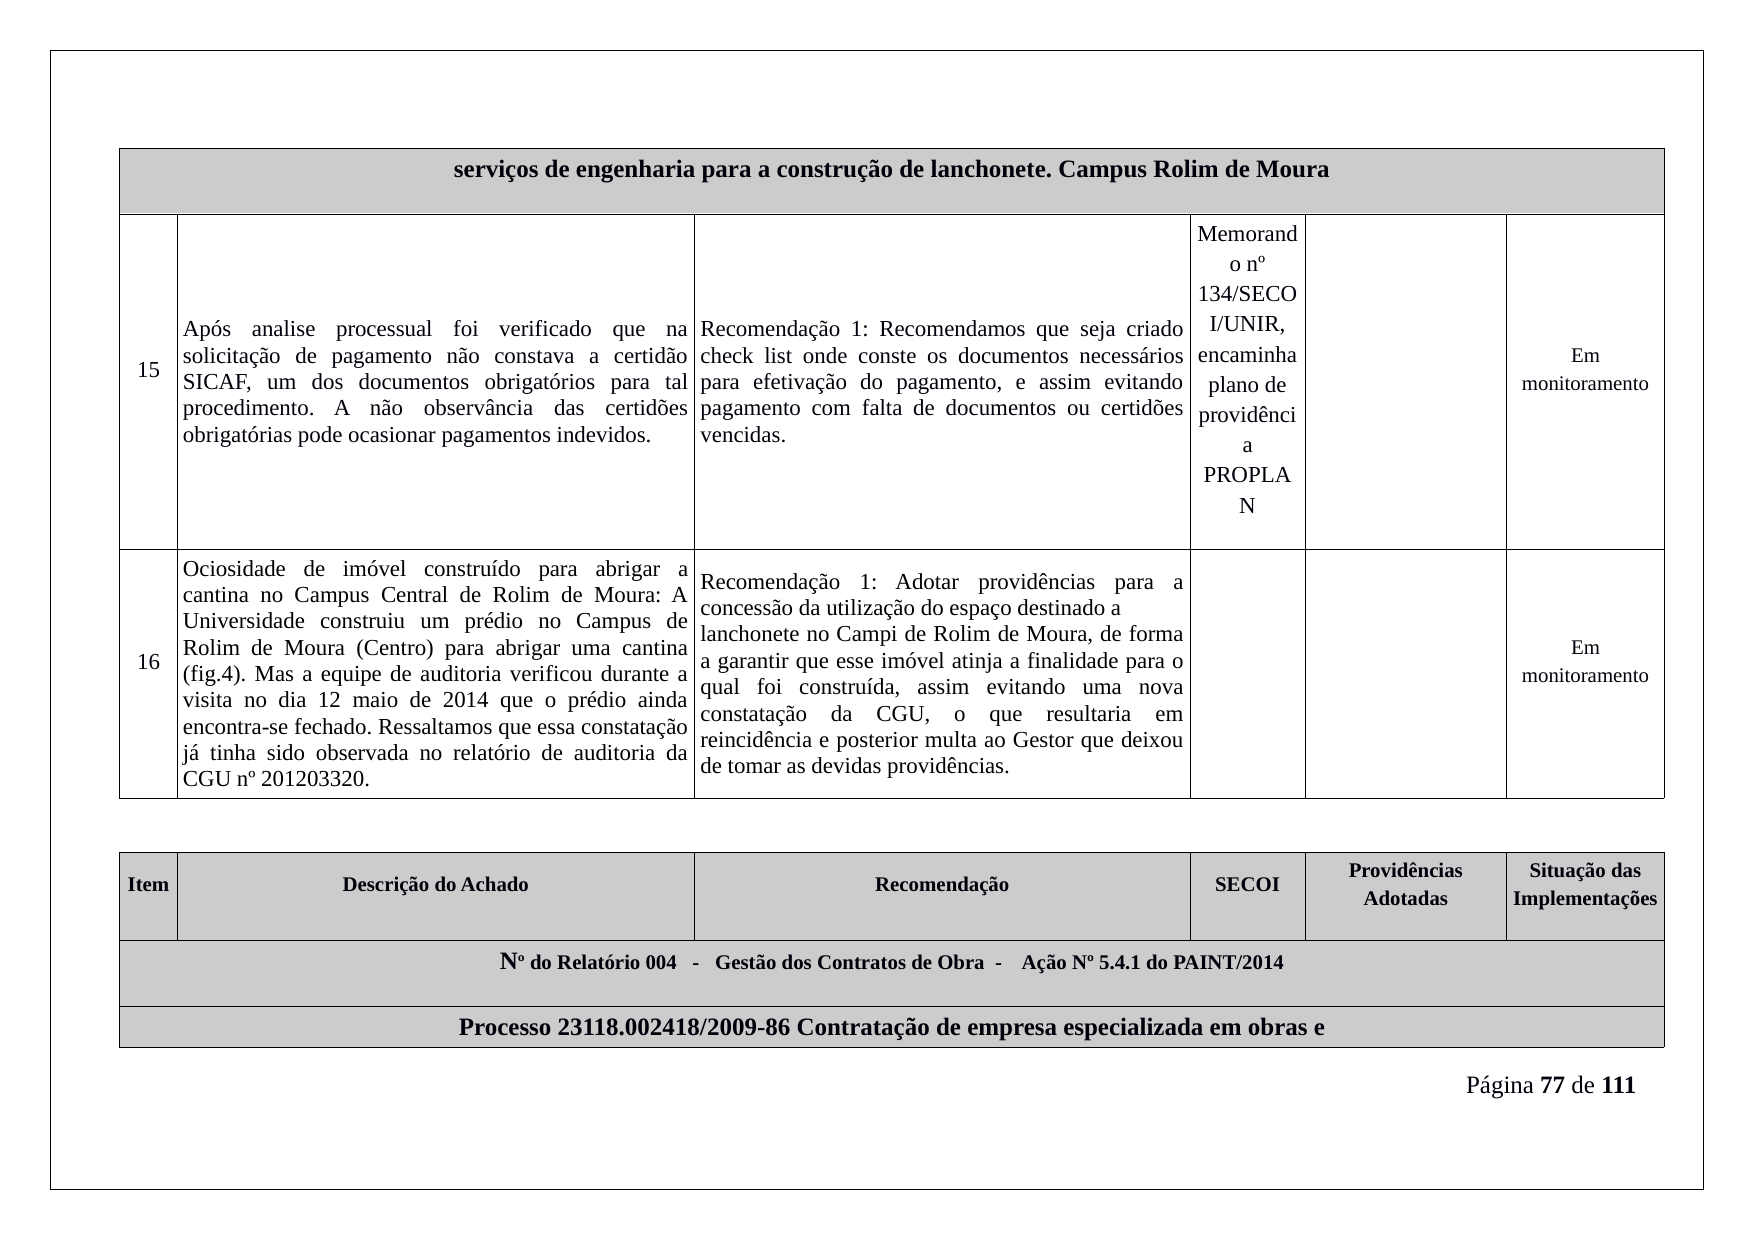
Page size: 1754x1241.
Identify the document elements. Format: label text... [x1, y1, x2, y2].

table_cell Recomendação 1: Recomendamos que seja criado check list onde conste os documentos necessários para efetivação do pagamento, e assim evitando pagamento com falta de documentos ou certidões vencidas. [695, 215, 1190, 548]
table_header Descrição do Achado [178, 853, 694, 940]
table_cell Nº do Relatório 004 - Gestão dos Contratos de Obra - Ação Nº 5.4.1 do PAINT/2014 [120, 941, 1664, 1006]
table_header Item [120, 853, 177, 940]
table_header Recomendação [695, 853, 1190, 940]
table_cell Memorando nº 134/SECOI/UNIR, encaminha plano de providência PROPLAN [1191, 215, 1305, 548]
table_cell Recomendação 1: Adotar providências para a concessão da utilização do espaço destinado a lanchonete no Campi de Rolim de Moura, de forma a garantir que esse imóvel atinja a finalidade para o qual foi construída, assim evitando uma nova constatação da CGU, o que resultaria em reincidência e posterior multa ao Gestor que deixou de tomar as devidas providências. [695, 550, 1190, 798]
table_cell [1306, 215, 1506, 548]
table_header Providências Adotadas [1306, 853, 1506, 940]
table_cell Em monitoramento [1507, 550, 1664, 798]
table_cell [1191, 550, 1305, 798]
table_cell Processo 23118.002418/2009-86 Contratação de empresa especializada em obras e [120, 1007, 1664, 1047]
table_cell [1306, 550, 1506, 798]
table_cell Após analise processual foi verificado que na solicitação de pagamento não constava a certidão SICAF, um dos documentos obrigatórios para tal procedimento. A não observância das certidões obrigatórias pode ocasionar pagamentos indevidos. [178, 215, 694, 548]
table_cell serviços de engenharia para a construção de lanchonete. Campus Rolim de Moura [120, 149, 1664, 213]
table_cell Ociosidade de imóvel construído para abrigar a cantina no Campus Central de Rolim de Moura: A Universidade construiu um prédio no Campus de Rolim de Moura (Centro) para abrigar uma cantina (fig.4). Mas a equipe de auditoria verificou durante a visita no dia 12 maio de 2014 que o prédio ainda encontra-se fechado. Ressaltamos que essa constatação já tinha sido observada no relatório de auditoria da CGU nº 201203320. [178, 550, 694, 798]
table_header Situação das Implementações [1507, 853, 1664, 940]
table_header SECOI [1191, 853, 1305, 940]
table_cell Em monitoramento [1507, 215, 1664, 548]
table_cell 16 [120, 550, 177, 798]
table_cell 15 [120, 215, 177, 548]
